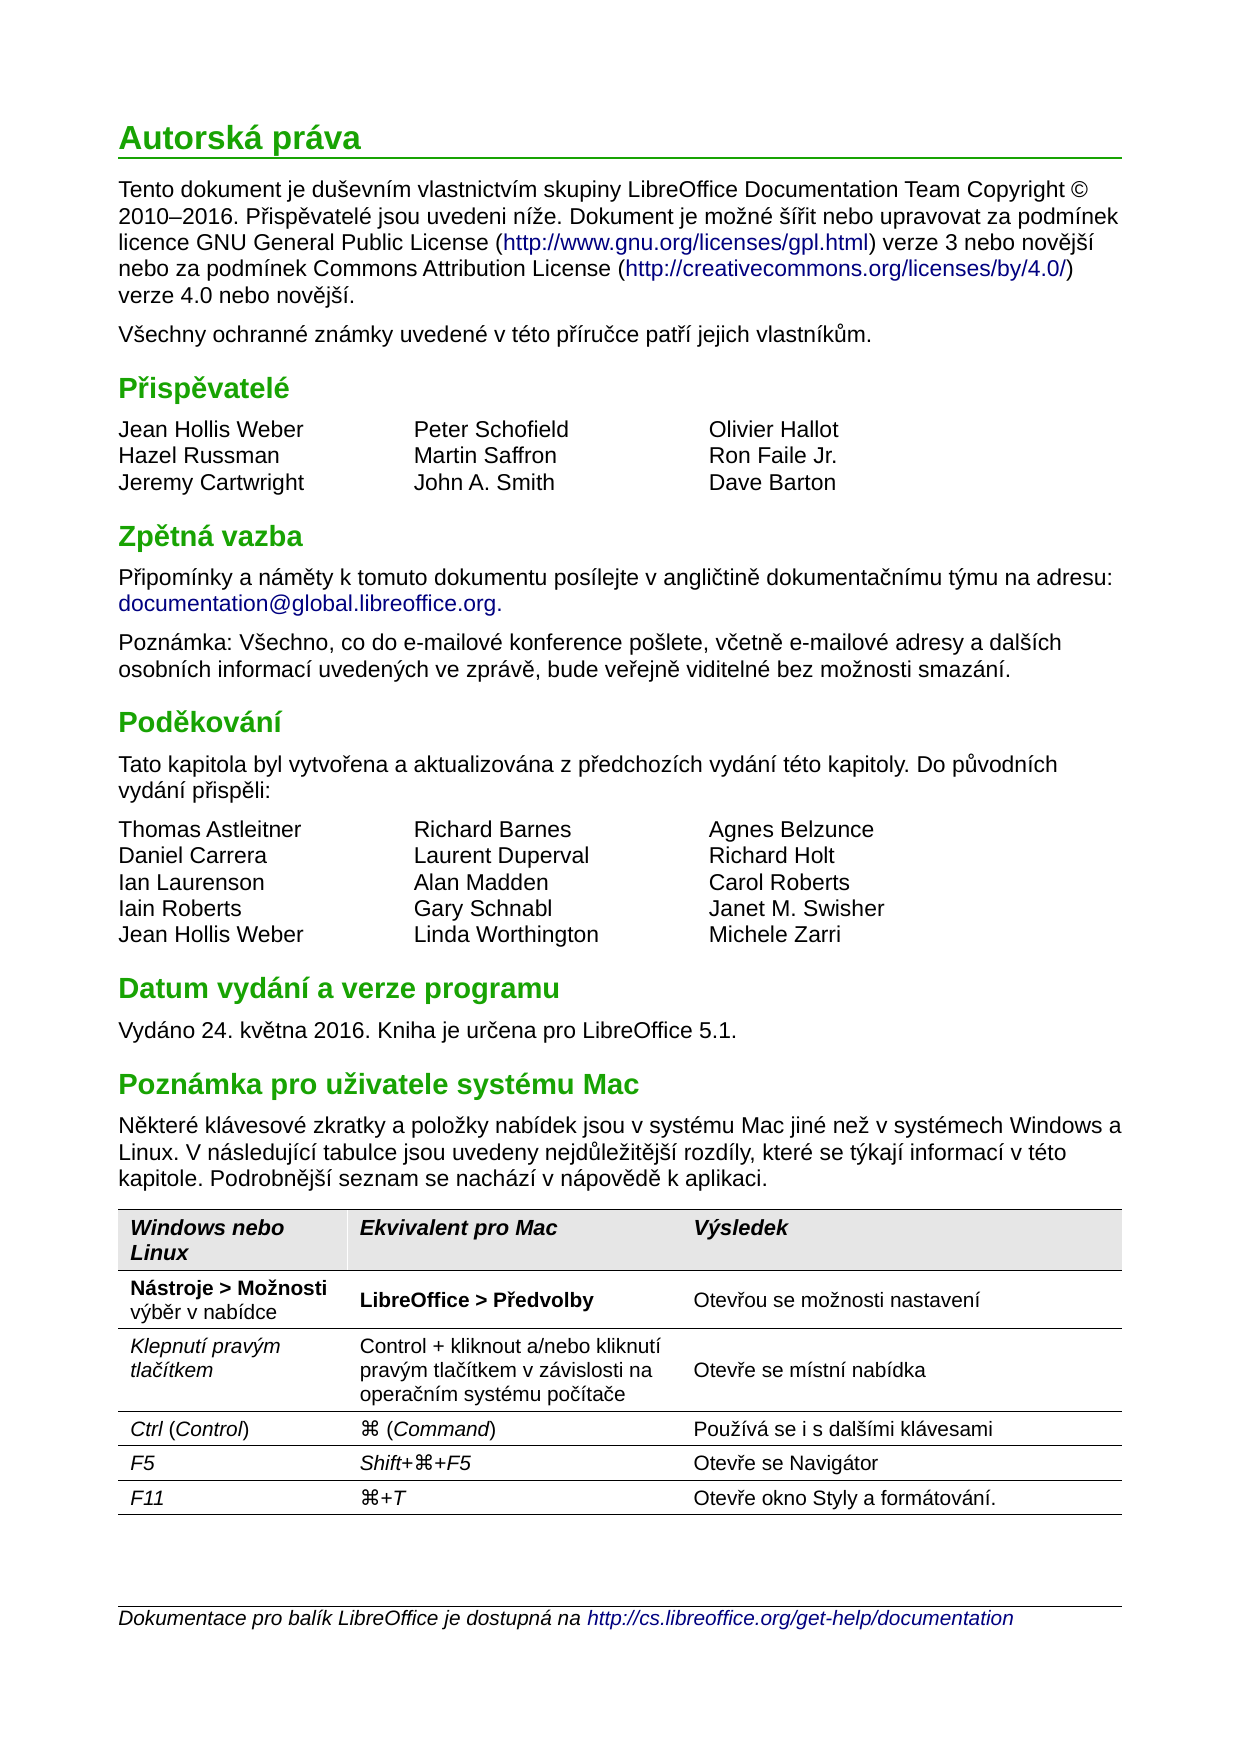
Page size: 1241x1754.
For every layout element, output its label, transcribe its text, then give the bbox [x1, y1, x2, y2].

table_cell Otevře se místní nabídka [681, 1329, 1122, 1411]
table_cell F5 [118, 1446, 347, 1479]
table_cell Otevře se Navigátor [681, 1446, 1122, 1479]
subtitle Datum vydání a verze programu [118, 971, 1122, 1005]
table_cell Shift+⌘+F5 [348, 1446, 681, 1479]
table_cell Klepnutí pravým tlačítkem [118, 1329, 347, 1411]
subtitle Zpětná vazba [118, 519, 1122, 552]
text Připomínky a náměty k tomuto dokumentu posílejte v angličtině dokumentačnímu týmu na adresu: documentation@global.libreoffice.org. [118, 564, 1122, 617]
text Vydáno 24. května 2016. Kniha je určena pro LibreOffice 5.1. [118, 1017, 1122, 1043]
text Jean Hollis Weber Peter Schofield Olivier Hallot Hazel Russman Martin Saffron Ron Faile Jr. Jeremy Cartwright John A. Smith Dave Barton [118, 416, 1122, 495]
table_cell Používá se i s dalšími klávesami [681, 1412, 1122, 1445]
table_cell Control + kliknout a/nebo kliknutí pravým tlačítkem v závislosti na operačním systému počítače [348, 1329, 681, 1411]
table_cell Nástroje > Možnosti výběr v nabídce [118, 1271, 347, 1328]
table_cell F11 [118, 1481, 347, 1514]
table_header Výsledek [681, 1210, 1122, 1270]
table_cell Otevřou se možnosti nastavení [681, 1271, 1122, 1328]
table_cell ⌘ (Command) [348, 1412, 681, 1445]
text Thomas Astleitner Richard Barnes Agnes Belzunce Daniel Carrera Laurent Duperval Richard Holt Ian Laurenson Alan Madden Carol Roberts Iain Roberts Gary Schnabl Janet M. Swisher Jean Hollis Weber Linda Worthington Michele Zarri [118, 816, 1122, 948]
subtitle Přispěvatelé [118, 371, 1122, 404]
text Všechny ochranné známky uvedené v této příručce patří jejich vlastníkům. [118, 321, 1122, 347]
table_header Ekvivalent pro Mac [348, 1210, 681, 1270]
text Tato kapitola byl vytvořena a aktualizována z předchozích vydání této kapitoly. Do původních vydání přispěli: [118, 751, 1122, 803]
table_header Windows nebo Linux [118, 1210, 347, 1270]
table_cell Otevře okno Styly a formátování. [681, 1481, 1122, 1514]
subtitle Poznámka pro uživatele systému Mac [118, 1067, 1122, 1100]
subtitle Autorská práva [118, 118, 1122, 157]
subtitle Poděkování [118, 706, 1122, 739]
text Tento dokument je duševním vlastnictvím skupiny LibreOffice Documentation Team Copyright © 2010–2016. Přispěvatelé jsou uvedeni níže. Dokument je možné šířit nebo upravovat za podmínek licence GNU General Public License (http://www.gnu.org/licenses/gpl.html) verze 3 nebo novější nebo za podmínek Commons Attribution License (http://creativecommons.org/licenses/by/4.0/) verze 4.0 nebo novější. [118, 176, 1122, 308]
table_cell Ctrl (Control) [118, 1412, 347, 1445]
text Některé klávesové zkratky a položky nabídek jsou v systému Mac jiné než v systémech Windows a Linux. V následující tabulce jsou uvedeny nejdůležitější rozdíly, které se týkají informací v této kapitole. Podrobnější seznam se nachází v nápovědě k aplikaci. [118, 1112, 1122, 1191]
text Poznámka: Všechno, co do e-mailové konference pošlete, včetně e-mailové adresy a dalších osobních informací uvedených ve zprávě, bude veřejně viditelné bez možnosti smazání. [118, 629, 1122, 682]
table_cell ⌘+T [348, 1481, 681, 1514]
table_cell LibreOffice > Předvolby [348, 1271, 681, 1328]
